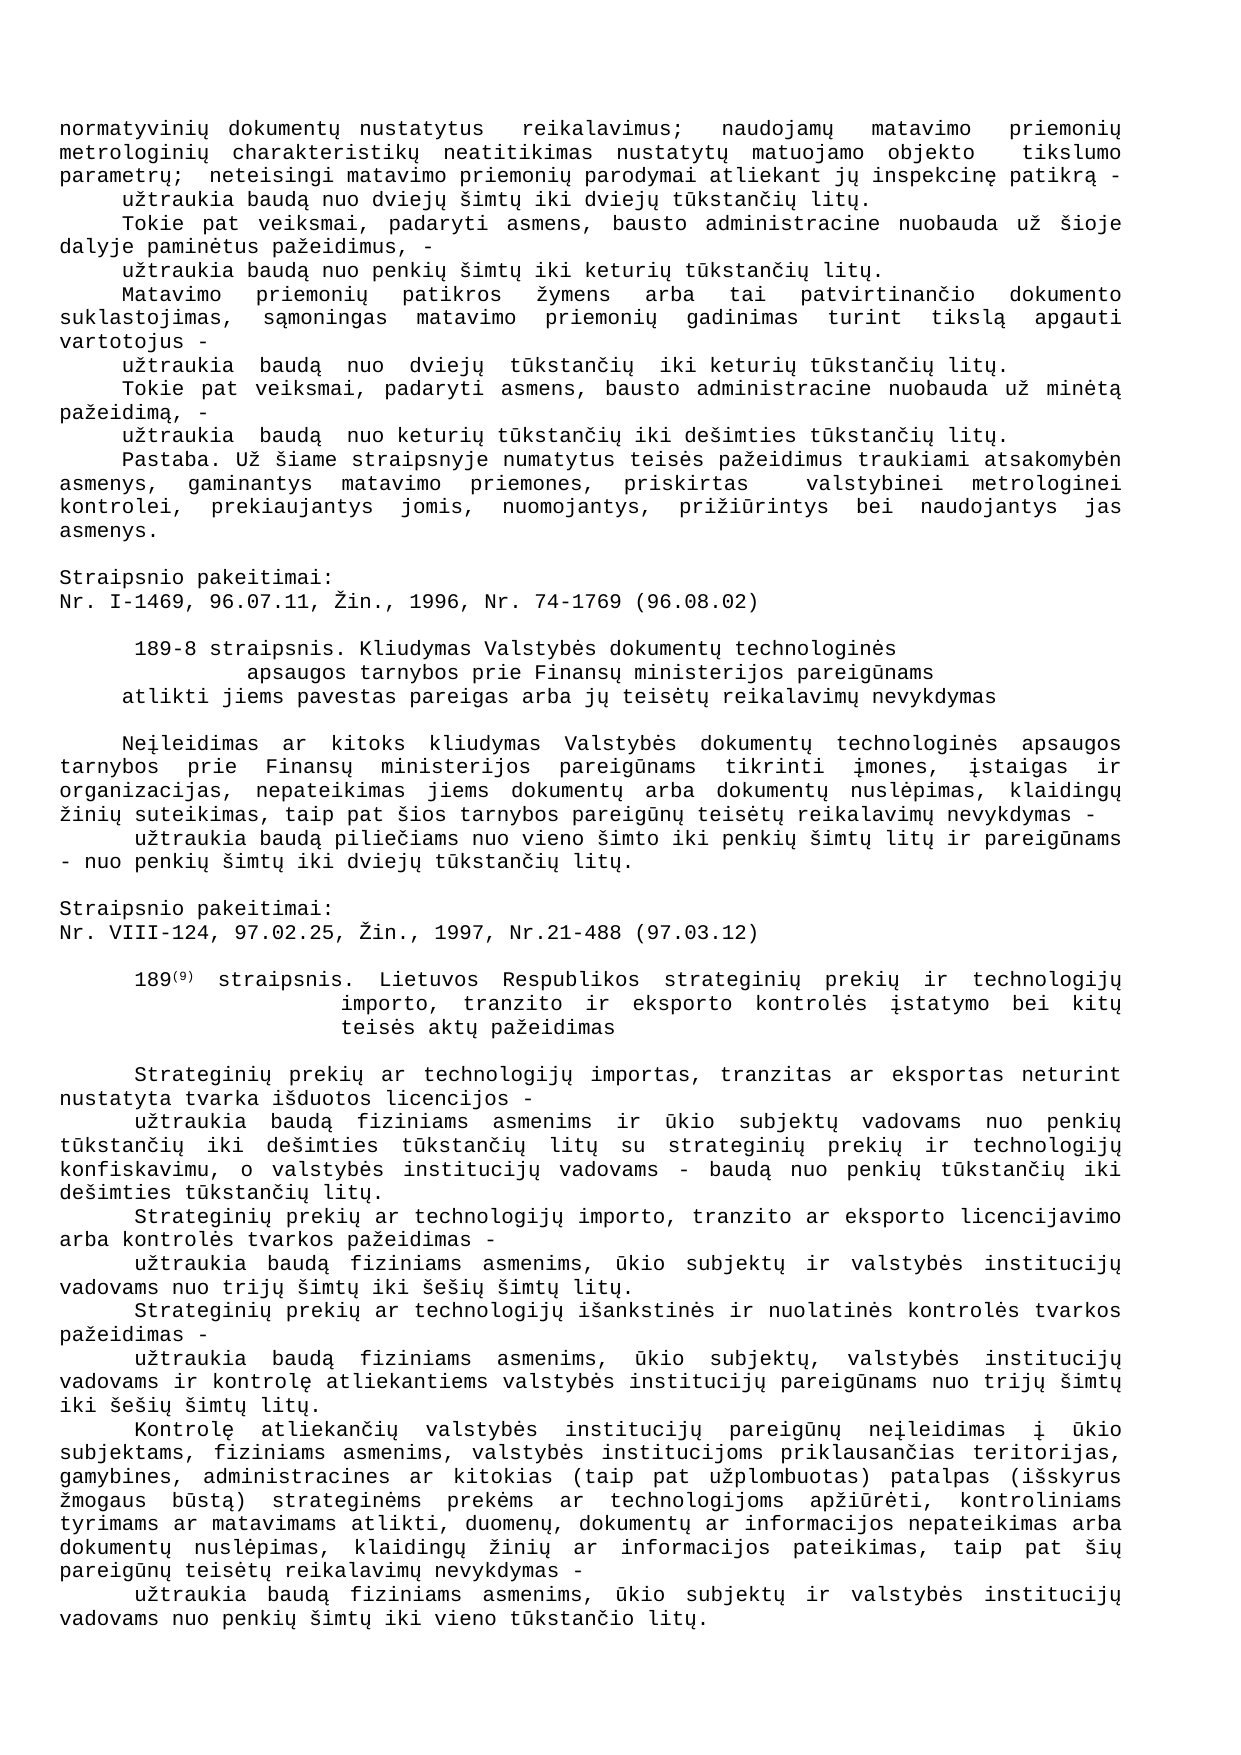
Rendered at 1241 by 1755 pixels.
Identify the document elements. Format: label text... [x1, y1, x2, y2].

text Nr. VIII-124, 97.02.25, Žin., 1997, Nr.21-488 (97.03.12) [59, 922, 1122, 946]
text 189(9) straipsnis. Lietuvos Respublikos strateginių prekių ir technologijų importo, tranzito ir eksporto kontrolės įstatymo bei kitų teisės aktų pažeidimas [134, 969, 1122, 1040]
text Strateginių prekių ar technologijų importo, tranzito ar eksporto licencijavimo arba kontrolės tvarkos pažeidimas - [59, 1206, 1122, 1253]
text užtraukia baudą nuo penkių šimtų iki keturių tūkstančių litų. [59, 260, 1122, 284]
text Strateginių prekių ar technologijų importas, tranzitas ar eksportas neturint nustatyta tvarka išduotos licencijos - [59, 1064, 1122, 1111]
text užtraukia baudą nuo keturių tūkstančių iki dešimties tūkstančių litų. [59, 426, 1122, 449]
text užtraukia baudą fiziniams asmenims ir ūkio subjektų vadovams nuo penkių tūkstančių iki dešimties tūkstančių litų su strateginių prekių ir technologijų konfiskavimu, o valstybės institucijų vadovams - baudą nuo penkių tūkstančių iki dešimties tūkstančių litų. [59, 1111, 1122, 1206]
text Straipsnio pakeitimai: [59, 898, 1122, 922]
text normatyvinių dokumentų nustatytus reikalavimus; naudojamų matavimo priemonių metrologinių charakteristikų neatitikimas nustatytų matuojamo objekto tikslumo parametrų; neteisingi matavimo priemonių parodymai atliekant jų inspekcinę patikrą - [59, 118, 1122, 189]
text Neįleidimas ar kitoks kliudymas Valstybės dokumentų technologinės apsaugos tarnybos prie Finansų ministerijos pareigūnams tikrinti įmones, įstaigas ir organizacijas, nepateikimas jiems dokumentų arba dokumentų nuslėpimas, klaidingų žinių suteikimas, taip pat šios tarnybos pareigūnų teisėtų reikalavimų nevykdymas - [59, 733, 1122, 827]
text užtraukia baudą fiziniams asmenims, ūkio subjektų, valstybės institucijų vadovams ir kontrolę atliekantiems valstybės institucijų pareigūnams nuo trijų šimtų iki šešių šimtų litų. [59, 1348, 1122, 1419]
text Tokie pat veiksmai, padaryti asmens, bausto administracine nuobauda už šioje dalyje paminėtus pažeidimus, - [59, 213, 1122, 260]
text Nr. I-1469, 96.07.11, Žin., 1996, Nr. 74-1769 (96.08.02) [59, 591, 1122, 615]
text užtraukia baudą nuo dviejų šimtų iki dviejų tūkstančių litų. [59, 189, 1122, 213]
text užtraukia baudą fiziniams asmenims, ūkio subjektų ir valstybės institucijų vadovams nuo penkių šimtų iki vieno tūkstančio litų. [59, 1584, 1122, 1631]
text apsaugos tarnybos prie Finansų ministerijos pareigūnams [59, 662, 1122, 686]
text užtraukia baudą fiziniams asmenims, ūkio subjektų ir valstybės institucijų vadovams nuo trijų šimtų iki šešių šimtų litų. [59, 1253, 1122, 1300]
text atlikti jiems pavestas pareigas arba jų teisėtų reikalavimų nevykdymas [59, 686, 1122, 709]
text Kontrolę atliekančių valstybės institucijų pareigūnų neįleidimas į ūkio subjektams, fiziniams asmenims, valstybės institucijoms priklausančias teritorijas, gamybines, administracines ar kitokias (taip pat užplombuotas) patalpas (išskyrus žmogaus būstą) strateginėms prekėms ar technologijoms apžiūrėti, kontroliniams tyrimams ar matavimams atlikti, duomenų, dokumentų ar informacijos nepateikimas arba dokumentų nuslėpimas, klaidingų žinių ar informacijos pateikimas, taip pat šių pareigūnų teisėtų reikalavimų nevykdymas - [59, 1419, 1122, 1584]
text 189-8 straipsnis. Kliudymas Valstybės dokumentų technologinės [59, 638, 1122, 662]
text užtraukia baudą nuo dviejų tūkstančių iki keturių tūkstančių litų. [59, 354, 1122, 378]
text Tokie pat veiksmai, padaryti asmens, bausto administracine nuobauda už minėtą pažeidimą, - [59, 378, 1122, 426]
text užtraukia baudą piliečiams nuo vieno šimto iki penkių šimtų litų ir pareigūnams - nuo penkių šimtų iki dviejų tūkstančių litų. [59, 827, 1122, 875]
text Matavimo priemonių patikros žymens arba tai patvirtinančio dokumento suklastojimas, sąmoningas matavimo priemonių gadinimas turint tikslą apgauti vartotojus - [59, 284, 1122, 354]
text Straipsnio pakeitimai: [59, 567, 1122, 591]
text Strateginių prekių ar technologijų išankstinės ir nuolatinės kontrolės tvarkos pažeidimas - [59, 1300, 1122, 1348]
text Pastaba. Už šiame straipsnyje numatytus teisės pažeidimus traukiami atsakomybėn asmenys, gaminantys matavimo priemones, priskirtas valstybinei metrologinei kontrolei, prekiaujantys jomis, nuomojantys, prižiūrintys bei naudojantys jas asmenys. [59, 449, 1122, 544]
